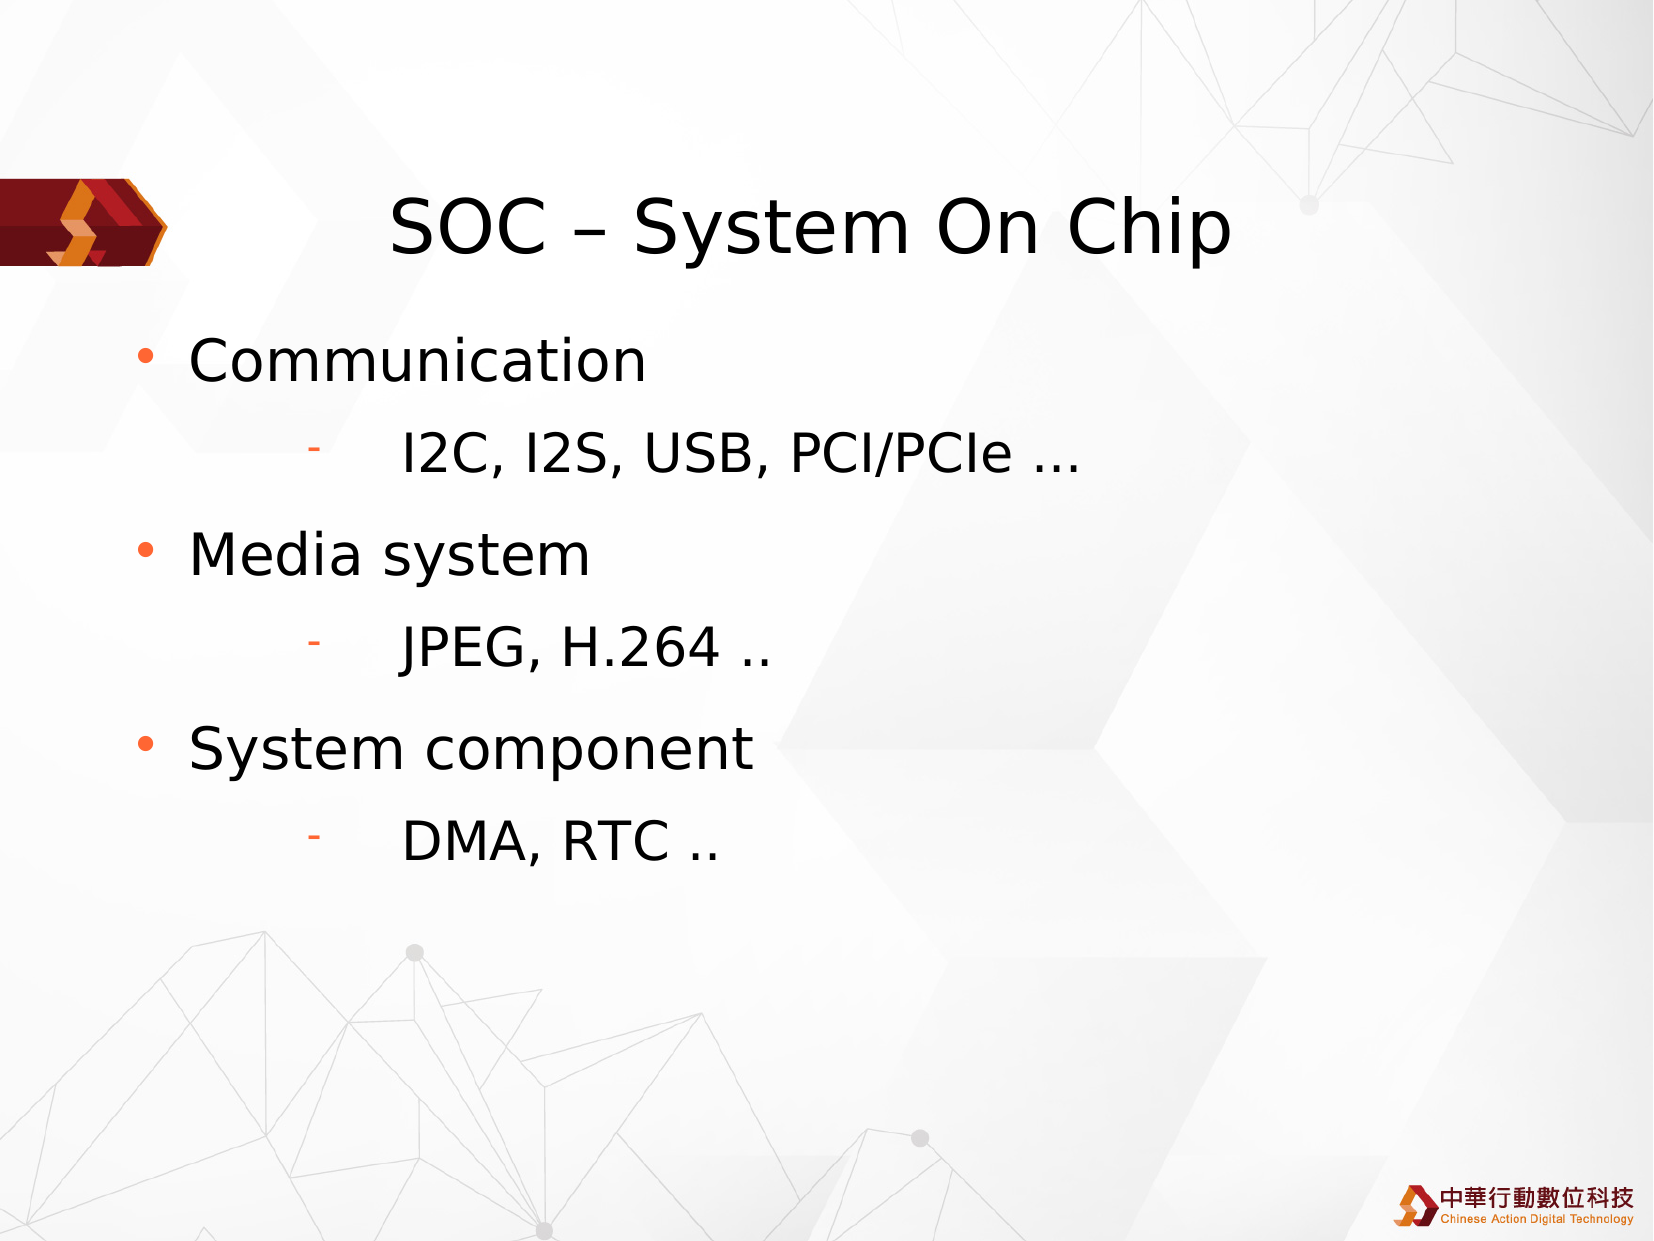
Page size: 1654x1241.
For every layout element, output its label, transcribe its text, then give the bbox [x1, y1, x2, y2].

title SOC – System On Chip [118, 116, 1506, 324]
picture [0, 0, 1654, 1241]
list Communication I2C, I2S, USB, PCI/PCIe ... Media system JPEG, H.264 .. System component DMA, RTC .. [118, 324, 1571, 1045]
